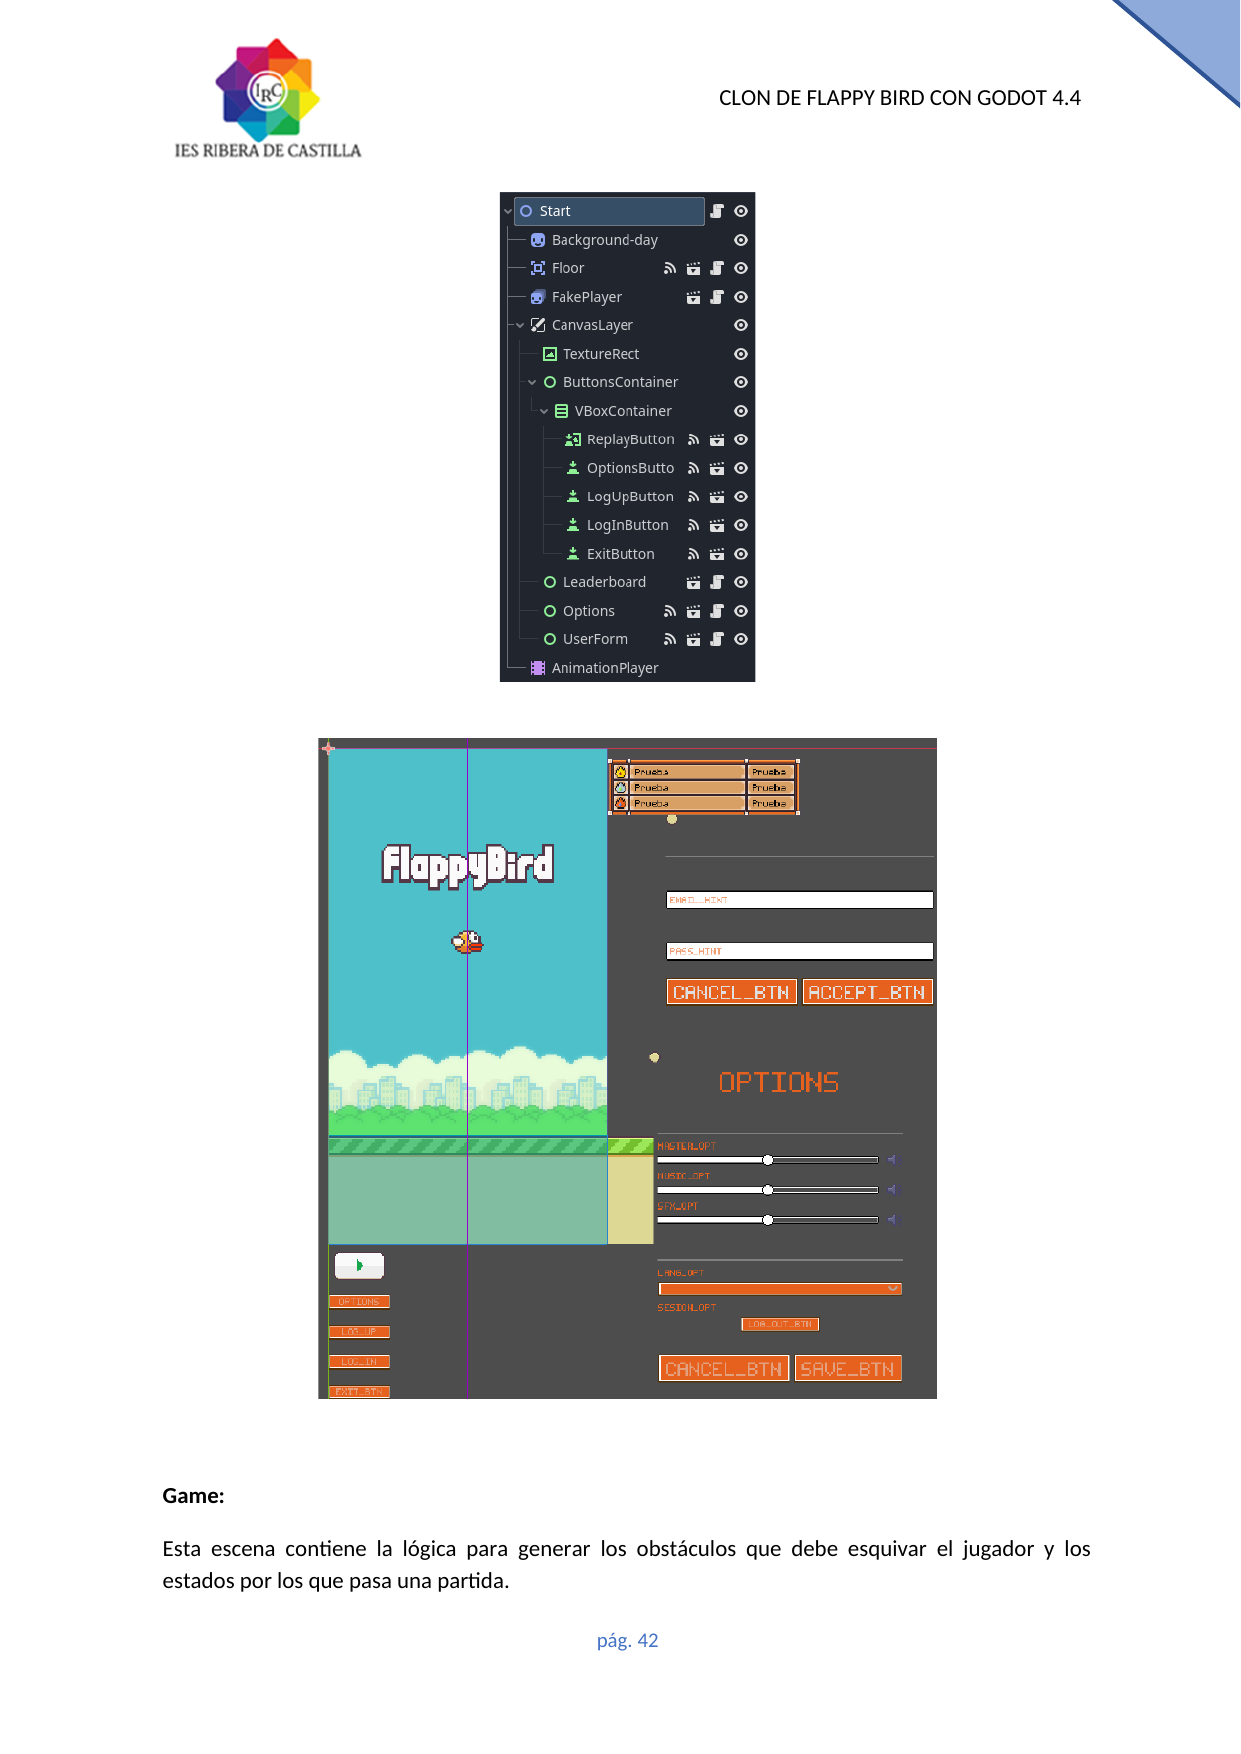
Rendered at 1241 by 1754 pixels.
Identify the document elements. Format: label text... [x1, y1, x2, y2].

text Esta escena contiene la lógica para generar los obstáculos que debe esquivar el jugador y los estados por los que pasa una partida. [162, 1534, 1093, 1594]
text Game: [162, 1481, 1093, 1509]
picture [318, 738, 937, 1399]
picture [499, 192, 756, 682]
picture [173, 29, 366, 164]
